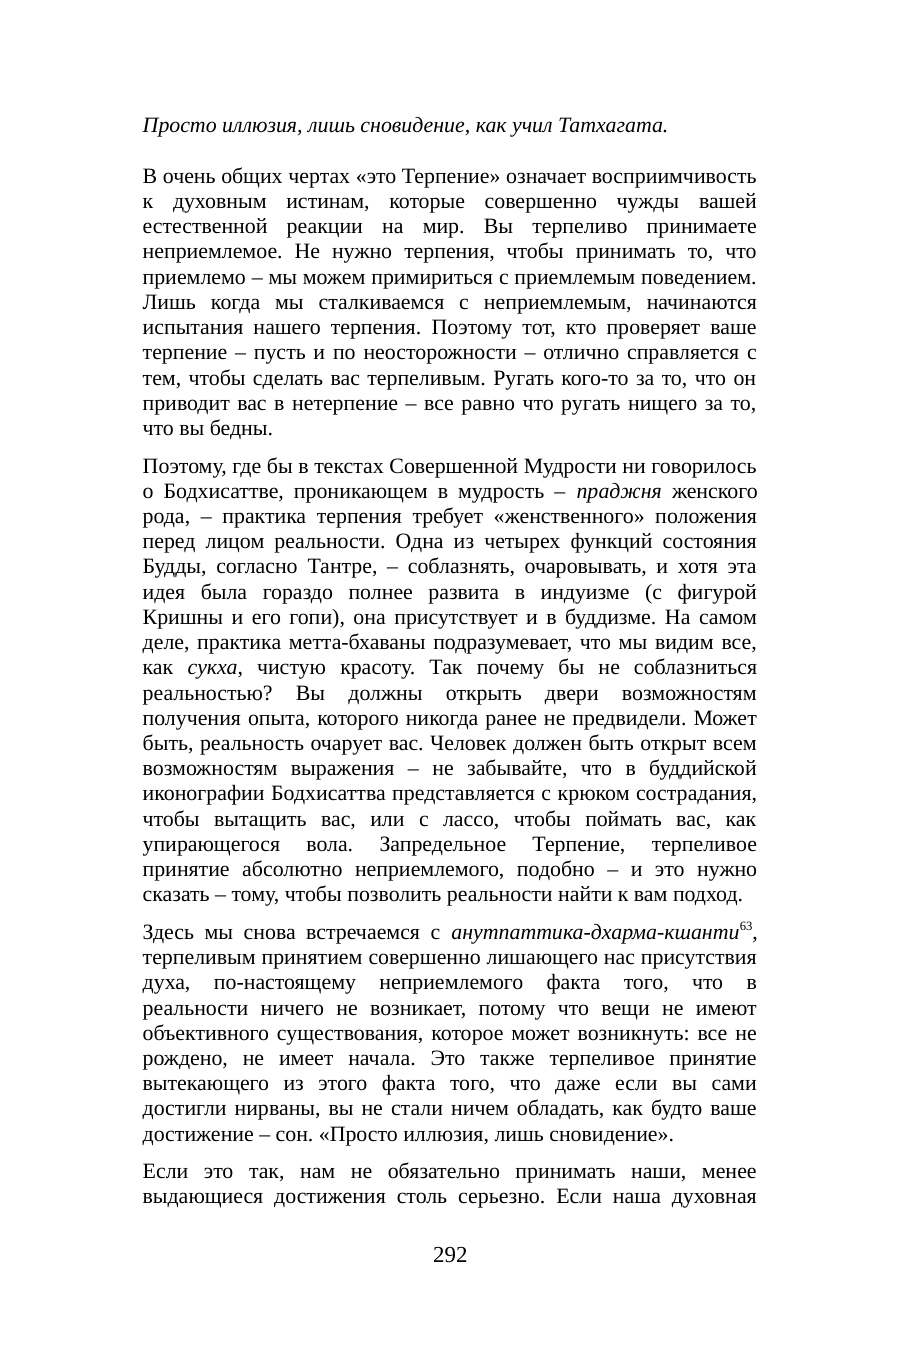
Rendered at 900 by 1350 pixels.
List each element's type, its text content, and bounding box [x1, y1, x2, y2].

text В очень общих чертах «это Терпение» означает восприимчивость к духовным истинам, которые совершенно чужды вашей естественной реакции на мир. Вы терпеливо принимаете неприемлемое. Не нужно терпения, чтобы принимать то, что приемлемо – мы можем примириться с приемлемым поведением. Лишь когда мы сталкиваемся с неприемлемым, начинаются испытания нашего терпения. Поэтому тот, кто проверяет ваше терпение – пусть и по неосторожности – отлично справляется с тем, чтобы сделать вас терпеливым. Ругать кого-то за то, что он приводит вас в нетерпение – все равно что ругать нищего за то, что вы бедны. [142, 163, 757, 440]
text Поэтому, где бы в текстах Совершенной Мудрости ни говорилось о Бодхисаттве, проникающем в мудрость – праджня женского рода, – практика терпения требует «женственного» положения перед лицом реальности. Одна из четырех функций состояния Будды, согласно Тантре, – соблазнять, очаровывать, и хотя эта идея была гораздо полнее развита в индуизме (с фигурой Кришны и его гопи), она присутствует и в буддизме. На самом деле, практика метта-бхаваны подразумевает, что мы видим все, как сукха, чистую красоту. Так почему бы не соблазниться реальностью? Вы должны открыть двери возможностям получения опыта, которого никогда ранее не предвидели. Может быть, реальность очарует вас. Человек должен быть открыт всем возможностям выражения – не забывайте, что в буддийской иконографии Бодхисаттва представляется с крюком сострадания, чтобы вытащить вас, или с лассо, чтобы поймать вас, как упирающегося вола. Запредельное Терпение, терпеливое принятие абсолютно неприемлемого, подобно – и это нужно сказать – тому, чтобы позволить реальности найти к вам подход. [142, 453, 757, 906]
text Здесь мы снова встречаемся с анутпаттика-дхарма-кшанти63, терпеливым принятием совершенно лишающего нас присутствия духа, по-настоящему неприемлемого факта того, что в реальности ничего не возникает, потому что вещи не имеют объективного существования, которое может возникнуть: все не рождено, не имеет начала. Это также терпеливое принятие вытекающего из этого факта того, что даже если вы сами достигли нирваны, вы не стали ничем обладать, как будто ваше достижение – сон. «Просто иллюзия, лишь сновидение». [142, 919, 757, 1146]
text Просто иллюзия, лишь сновидение, как учил Татхагата. [142, 112, 757, 138]
text Если это так, нам не обязательно принимать наши, менее выдающиеся достижения столь серьезно. Если наша духовная [142, 1158, 757, 1209]
